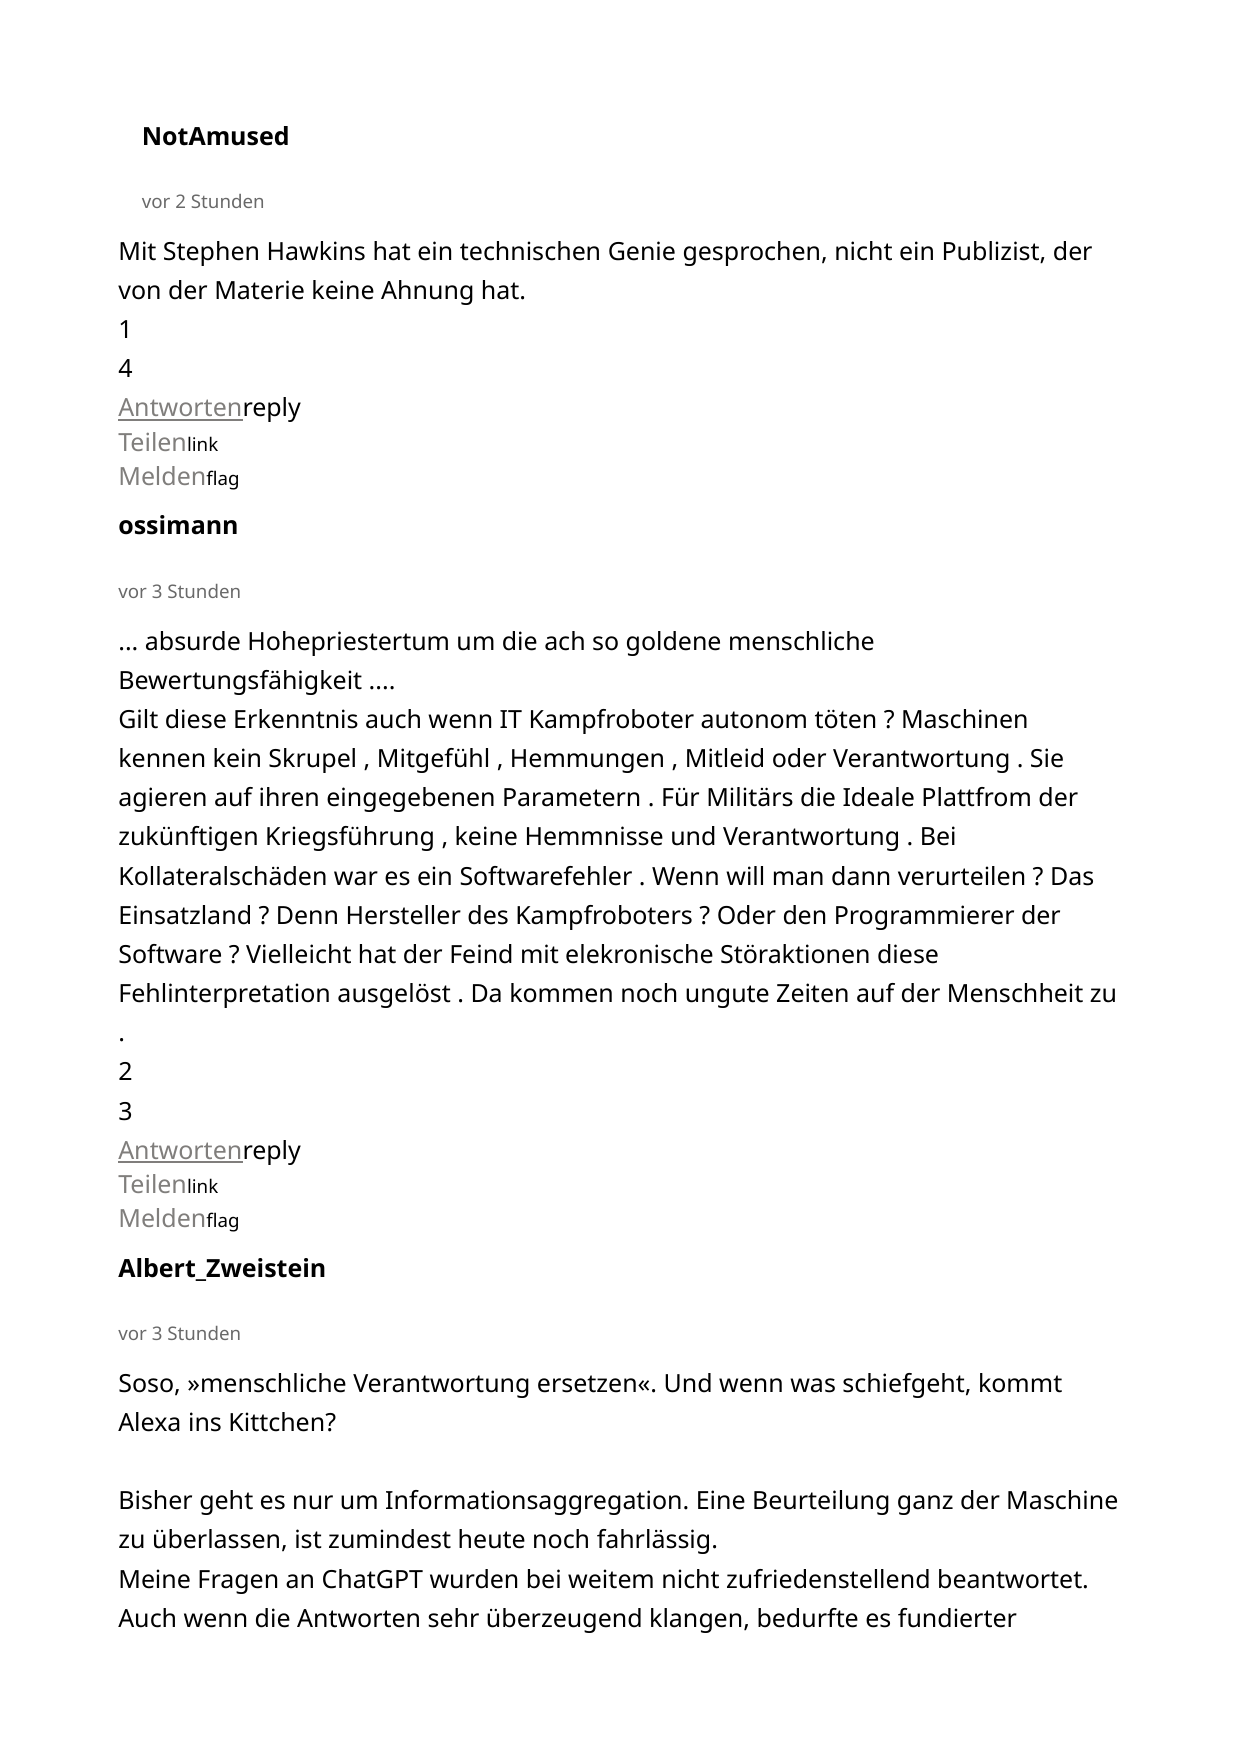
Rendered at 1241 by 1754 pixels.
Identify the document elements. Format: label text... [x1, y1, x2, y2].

text ossimann [118, 508, 1114, 542]
text vor 3 Stunden [118, 1321, 1117, 1346]
text 2 [118, 1054, 1122, 1088]
text Albert_Zweistein [118, 1250, 1114, 1284]
text 3 [118, 1093, 1122, 1127]
text Antwortenreply [118, 1132, 1122, 1166]
text Antwortenreply [118, 390, 1122, 424]
text NotAmused [142, 118, 1114, 152]
text Meldenflag [118, 458, 1122, 492]
text Teilenlink [118, 424, 1122, 458]
text 1 [118, 312, 1122, 346]
text Soso, »menschliche Verantwortung ersetzen«. Und wenn was schiefgeht, kommt Alexa ins Kittchen? Bisher geht es nur um Informationsaggregation. Eine Beurteilung ganz der Maschine zu überlassen, ist zumindest heute noch fahrlässig. Meine Fragen an ChatGPT wurden bei weitem nicht zufriedenstellend beantwortet. Auch wenn die Antworten sehr überzeugend klangen, bedurfte es fundierter [118, 1366, 1122, 1634]
text ... absurde Hohepriestertum um die ach so goldene menschliche Bewertungsfähigkeit .... Gilt diese Erkenntnis auch wenn IT Kampfroboter autonom töten ? Maschinen kennen kein Skrupel , Mitgefühl , Hemmungen , Mitleid oder Verantwortung . Sie agieren auf ihren eingegebenen Parametern . Für Militärs die Ideale Plattfrom der zukünftigen Kriegsführung , keine Hemmnisse und Verantwortung . Bei Kollateralschäden war es ein Softwarefehler . Wenn will man dann verurteilen ? Das Einsatzland ? Denn Hersteller des Kampfroboters ? Oder den Programmierer der Software ? Vielleicht hat der Feind mit elekronische Störaktionen diese Fehlinterpretation ausgelöst . Da kommen noch ungute Zeiten auf der Menschheit zu . [118, 623, 1122, 1049]
text Teilenlink [118, 1166, 1122, 1201]
text vor 2 Stunden [142, 188, 1117, 214]
text 4 [118, 351, 1122, 385]
text vor 3 Stunden [118, 578, 1117, 604]
text Meldenflag [118, 1201, 1122, 1234]
text Mit Stephen Hawkins hat ein technischen Genie gesprochen, nicht ein Publizist, der von der Materie keine Ahnung hat. [118, 233, 1122, 307]
